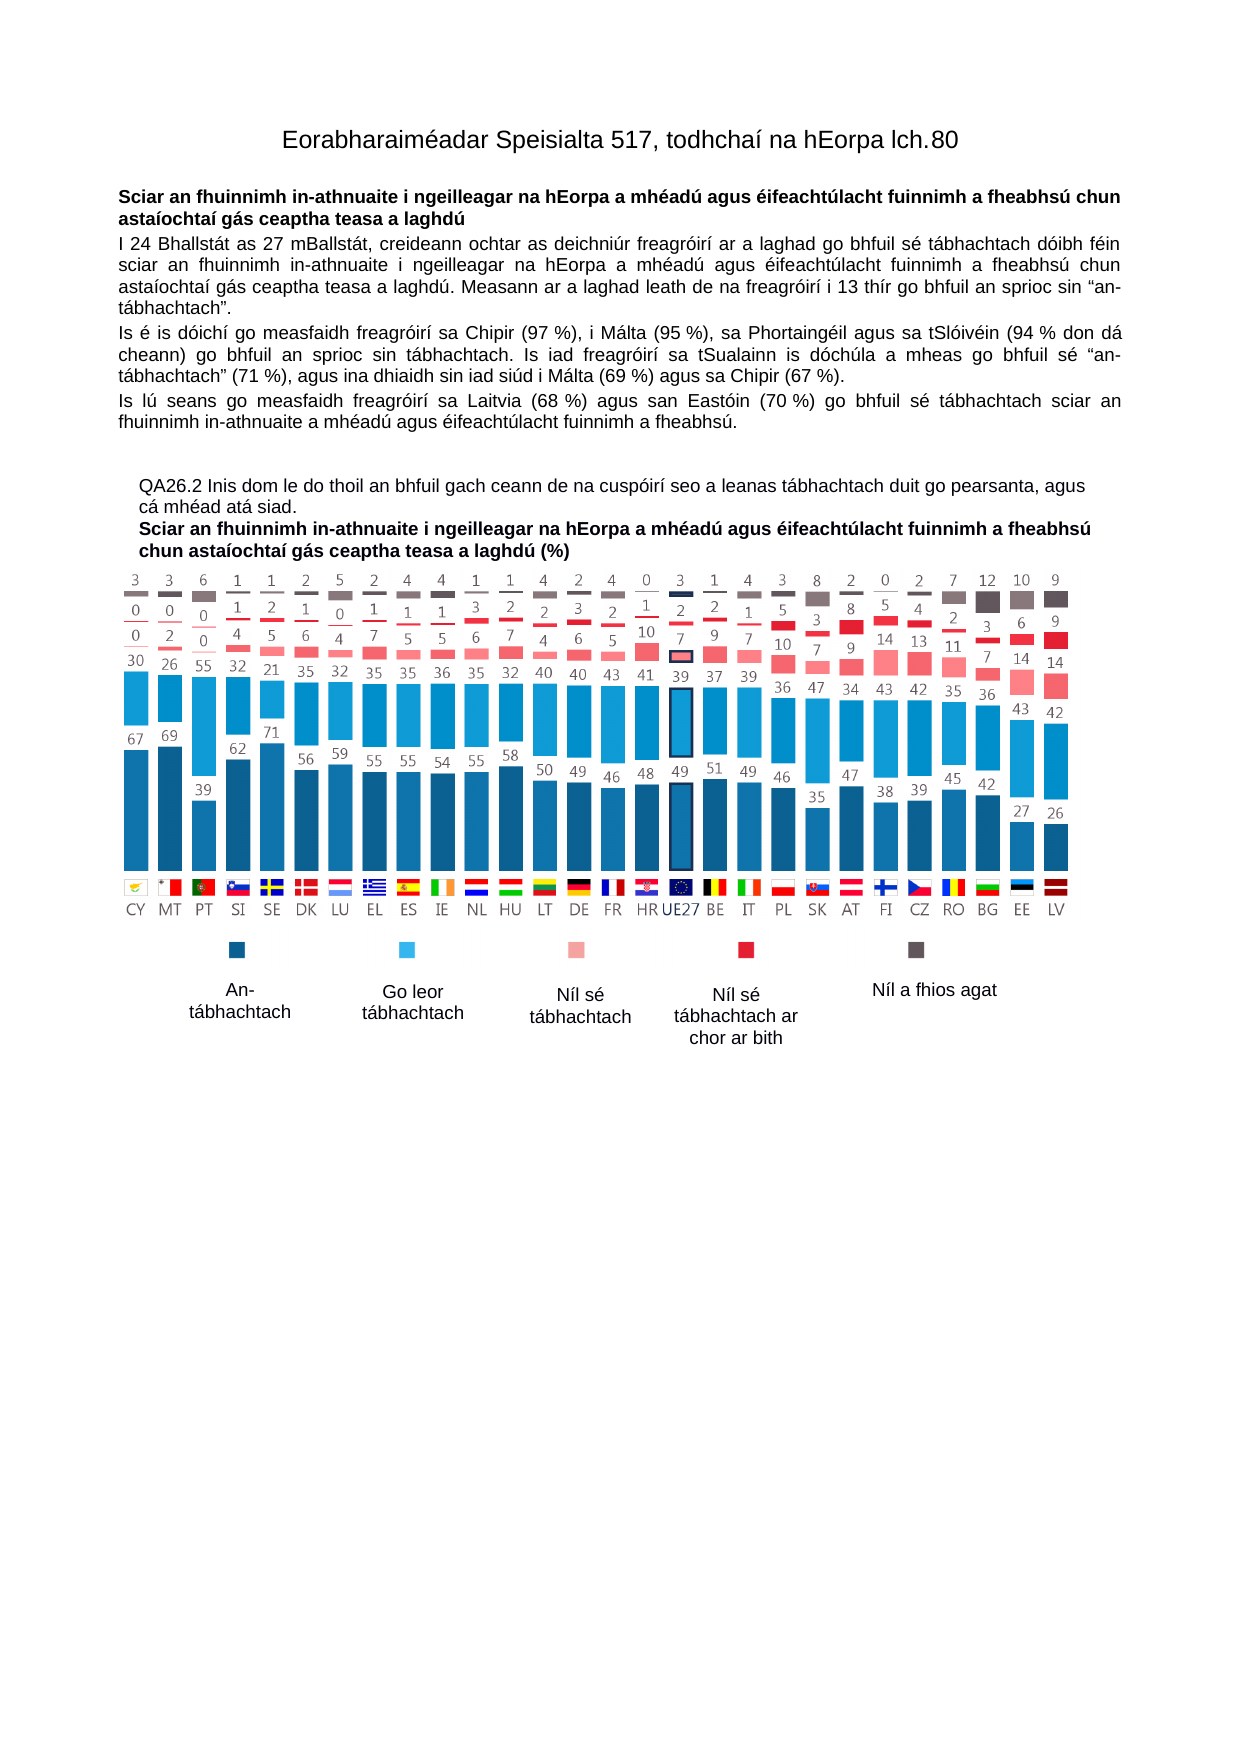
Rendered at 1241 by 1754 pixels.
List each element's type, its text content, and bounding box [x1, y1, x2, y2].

text I 24 Bhallstát as 27 mBallstát, creideann ochtar as deichniúr freagróirí ar a laghad go bhfuil sé tábhachtach dóibh féin sciar an fhuinnimh in-athnuaite i ngeilleagar na hEorpa a mhéadú agus éifeachtúlacht fuinnimh a fheabhsú chun astaíochtaí gás ceaptha teasa a laghdú. Measann ar a laghad leath de na freagróirí i 13 thír go bhfuil an sprioc sin “an-tábhachtach”. [118, 232, 1122, 319]
text Is lú seans go measfaidh freagróirí sa Laitvia (68 %) agus san Eastóin (70 %) go bhfuil sé tábhachtach sciar an fhuinnimh in-athnuaite a mhéadú agus éifeachtúlacht fuinnimh a fheabhsú. [118, 390, 1122, 433]
text Sciar an fhuinnimh in-athnuaite i ngeilleagar na hEorpa a mhéadú agus éifeachtúlacht fuinnimh a fheabhsú chun astaíochtaí gás ceaptha teasa a laghdú [118, 186, 1122, 229]
picture [118, 569, 1081, 921]
picture [210, 922, 943, 973]
text Is é is dóichí go measfaidh freagróirí sa Chipir (97 %), i Málta (95 %), sa Phortaingéil agus sa tSlóivéin (94 % don dá cheann) go bhfuil an sprioc sin tábhachtach. Is iad freagróirí sa tSualainn is dóchúla a mheas go bhfuil sé “an-tábhachtach” (71 %), agus ina dhiaidh sin iad siúd i Málta (69 %) agus sa Chipir (67 %). [118, 322, 1122, 387]
